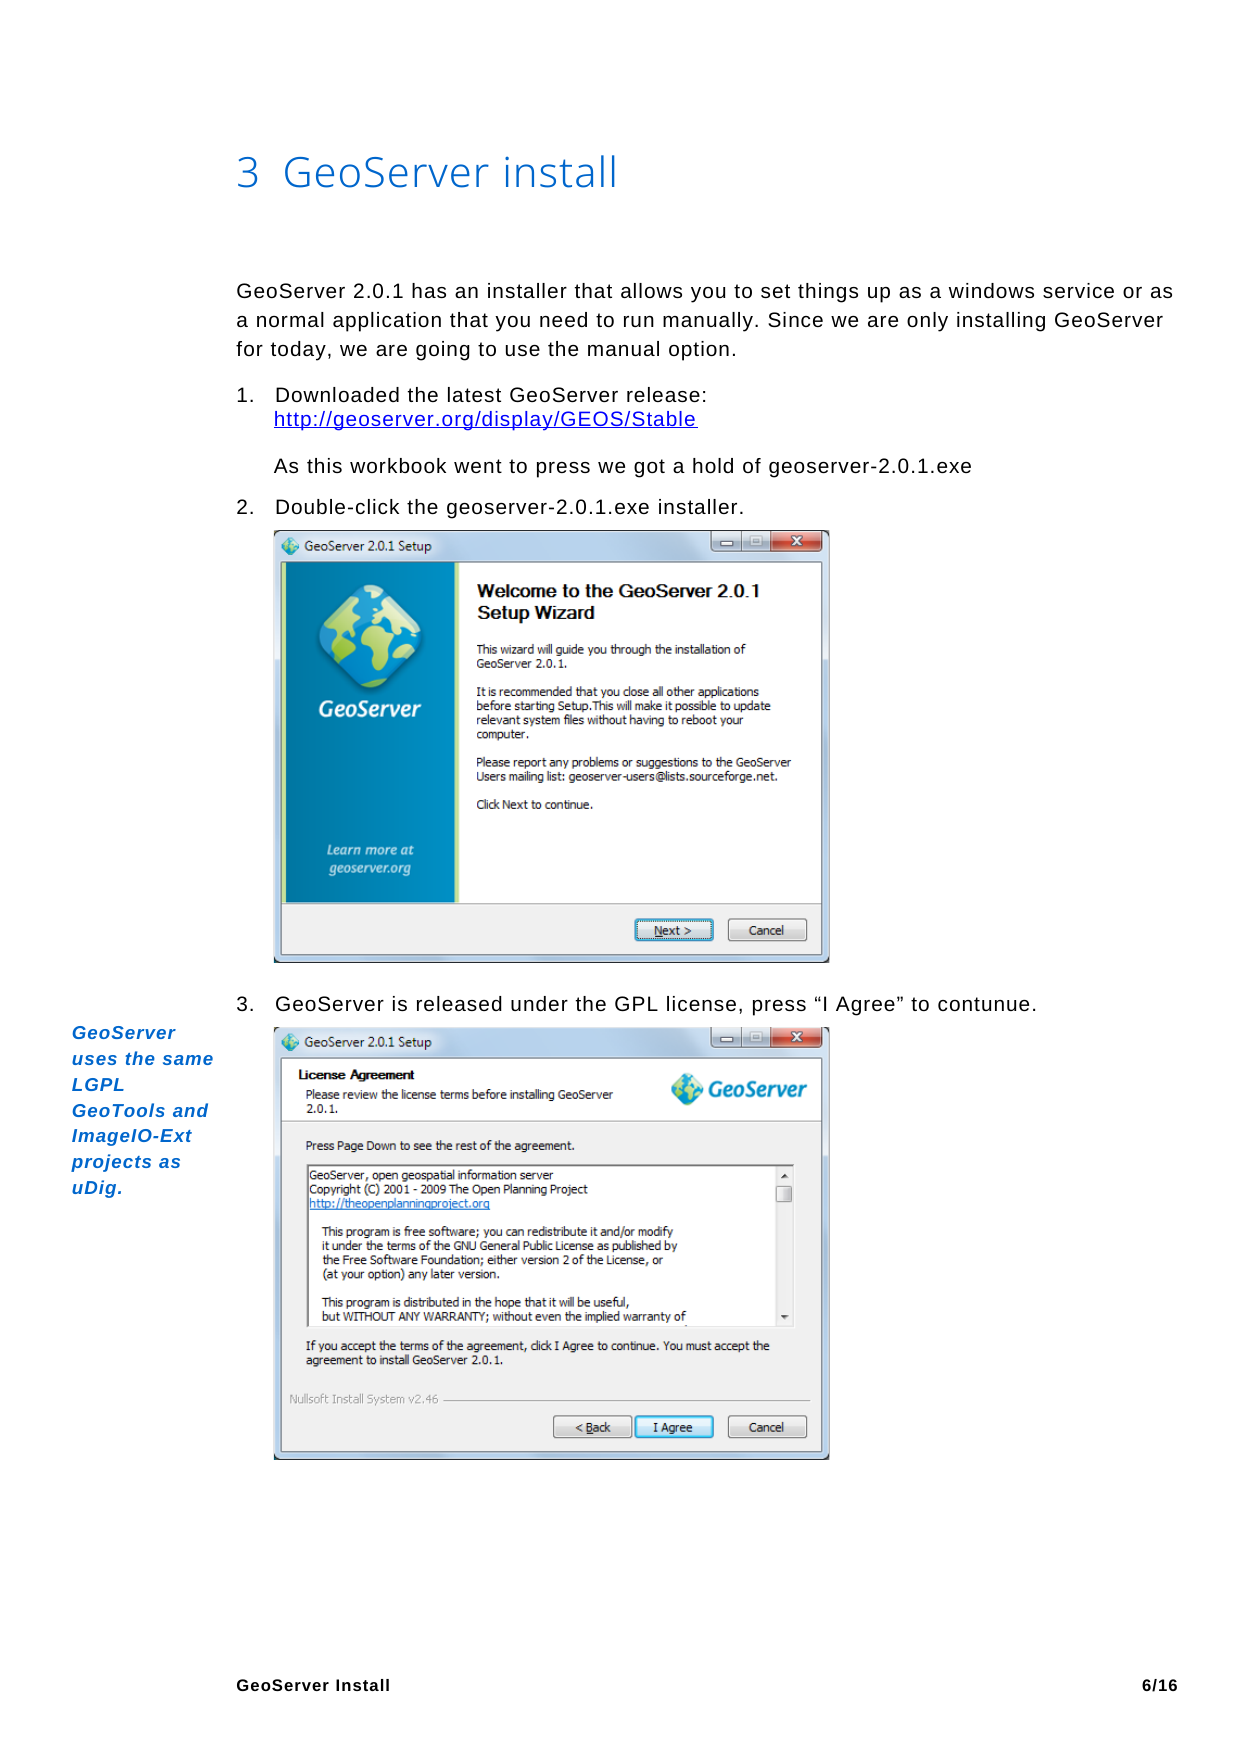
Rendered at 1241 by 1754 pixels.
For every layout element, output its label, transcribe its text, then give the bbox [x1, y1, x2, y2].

text GeoServer 2.0.1 has an installer that allows you to set things up as a windows service or as a normal application that you need to run manually. Since we are only installing GeoServer for today, we are going to use the manual option. [236, 279, 1181, 360]
list Double-click the geoserver-2.0.1.exe installer. [236, 495, 1181, 975]
picture [273, 530, 830, 963]
picture [273, 1027, 830, 1460]
list GeoServer uses the same LGPL GeoTools and ImageIO-Ext projects as uDig. [72, 1022, 218, 1198]
list GeoServer is released under the GPL license, press “I Agree” to contunue. [236, 991, 1181, 1471]
subtitle GeoServer install [236, 143, 1181, 200]
list Downloaded the latest GeoServer release: http://geoserver.org/display/GEOS/Stable As this workbook went to press we got a hold of geoserver-2.0.1.exe [236, 382, 1181, 478]
